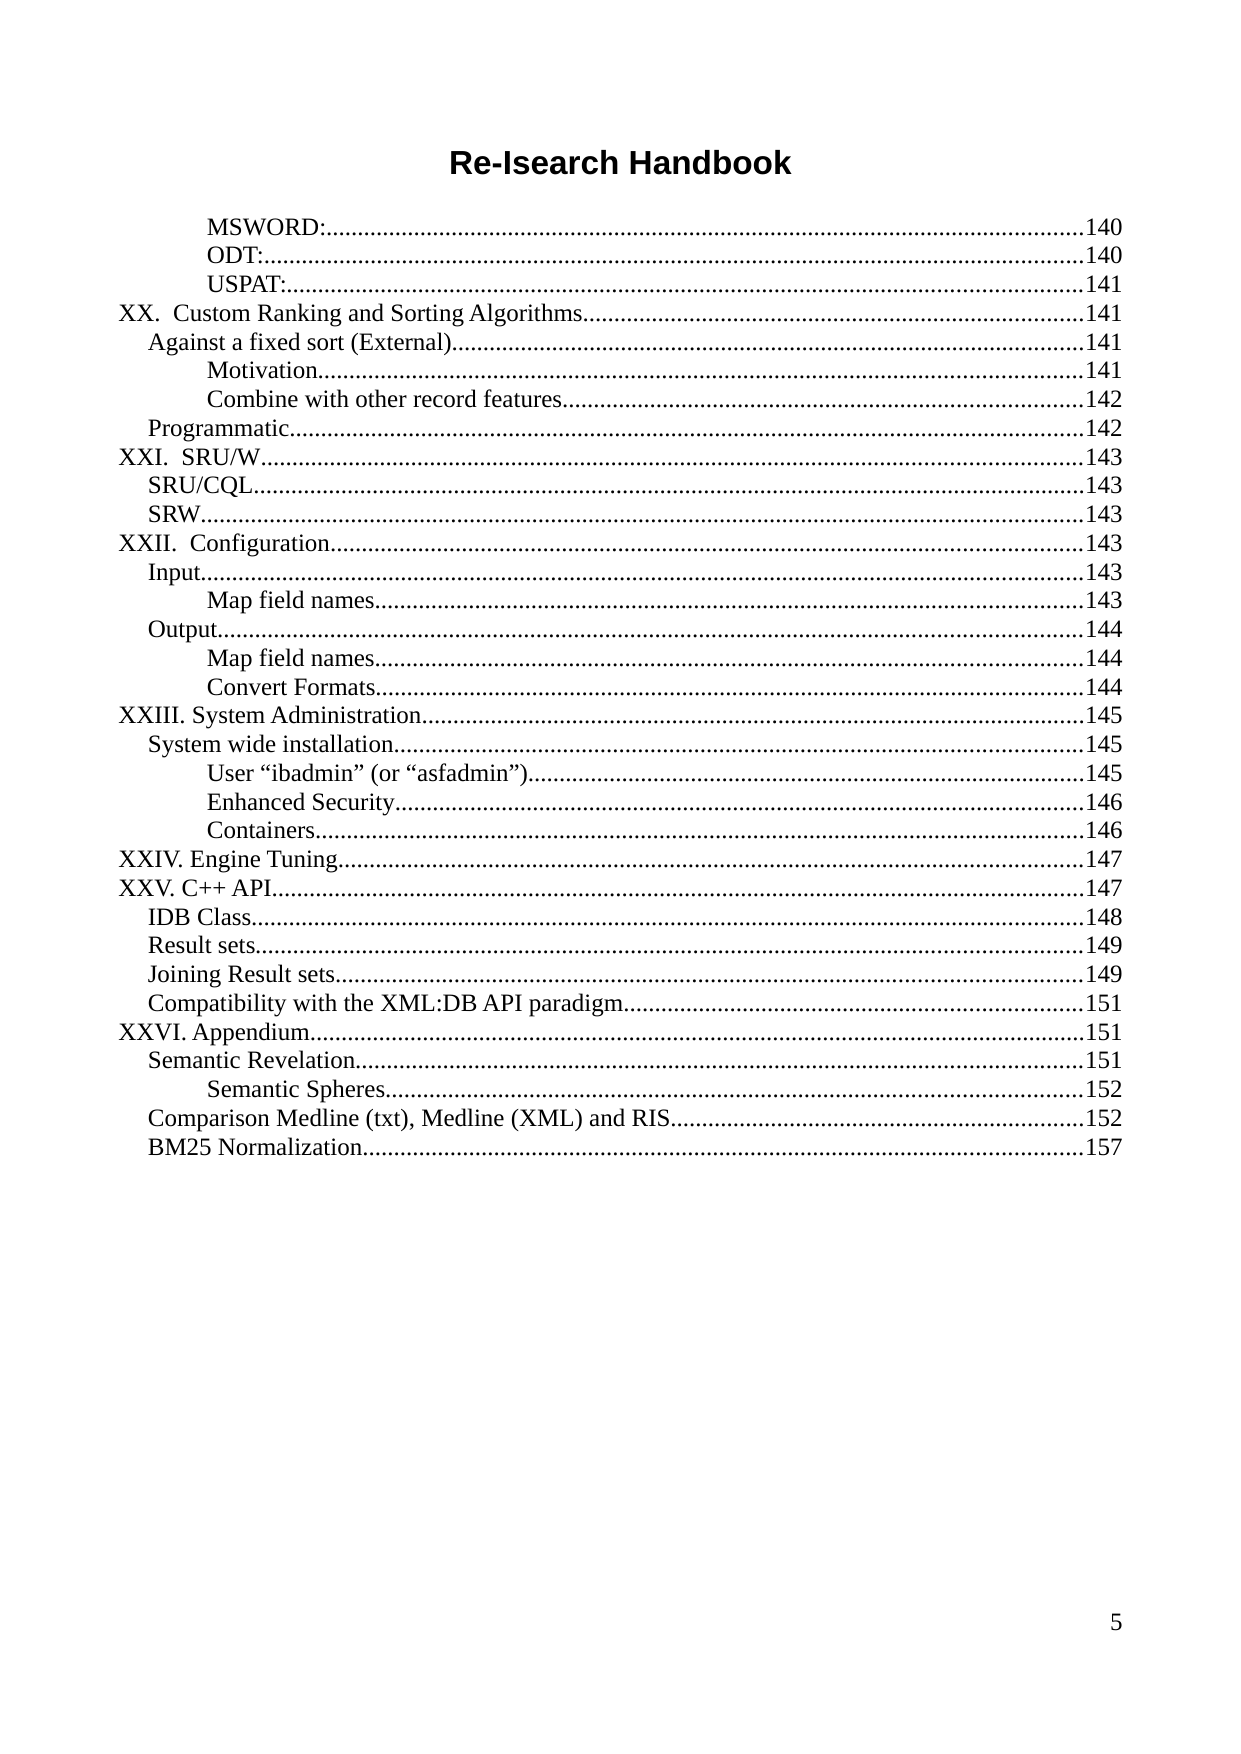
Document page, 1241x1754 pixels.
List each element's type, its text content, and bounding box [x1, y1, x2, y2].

text Convert Formats 144 [207, 672, 1122, 700]
text XXI. SRU/W 143 [118, 442, 1122, 470]
text BM25 Normalization 157 [148, 1132, 1122, 1160]
text Semantic Spheres 152 [207, 1074, 1122, 1103]
text Output 144 [148, 614, 1122, 643]
text XXIII. System Administration 145 [118, 700, 1122, 729]
text USPAT: 141 [207, 269, 1122, 298]
text IDB Class 148 [148, 902, 1122, 930]
text Combine with other record features 142 [207, 384, 1122, 413]
text Containers 146 [207, 815, 1122, 844]
text SRU/CQL 143 [148, 470, 1122, 499]
text Result sets 149 [148, 930, 1122, 959]
text Programmatic 142 [148, 413, 1122, 442]
text SRW 143 [148, 499, 1122, 528]
text Map field names 143 [207, 585, 1122, 614]
text XX. Custom Ranking and Sorting Algorithms 141 [118, 298, 1122, 327]
text XXVI. Appendium 151 [118, 1017, 1122, 1045]
text Compatibility with the XML:DB API paradigm 151 [148, 988, 1122, 1017]
text Against a fixed sort (External) 141 [148, 327, 1122, 355]
text Enhanced Security 146 [207, 787, 1122, 815]
text System wide installation 145 [148, 729, 1122, 758]
text Comparison Medline (txt), Medline (XML) and RIS 152 [148, 1103, 1122, 1132]
text ODT: 140 [207, 240, 1122, 269]
text XXII. Configuration 143 [118, 528, 1122, 557]
text Input 143 [148, 557, 1122, 585]
text Joining Result sets 149 [148, 959, 1122, 988]
text User “ibadmin” (or “asfadmin”) 145 [207, 758, 1122, 787]
text XXIV. Engine Tuning 147 [118, 844, 1122, 873]
text MSWORD: 140 [207, 212, 1122, 240]
text Motivation 141 [207, 355, 1122, 384]
text XXV. C++ API 147 [118, 873, 1122, 902]
text Semantic Revelation 151 [148, 1045, 1122, 1074]
text Map field names 144 [207, 643, 1122, 672]
